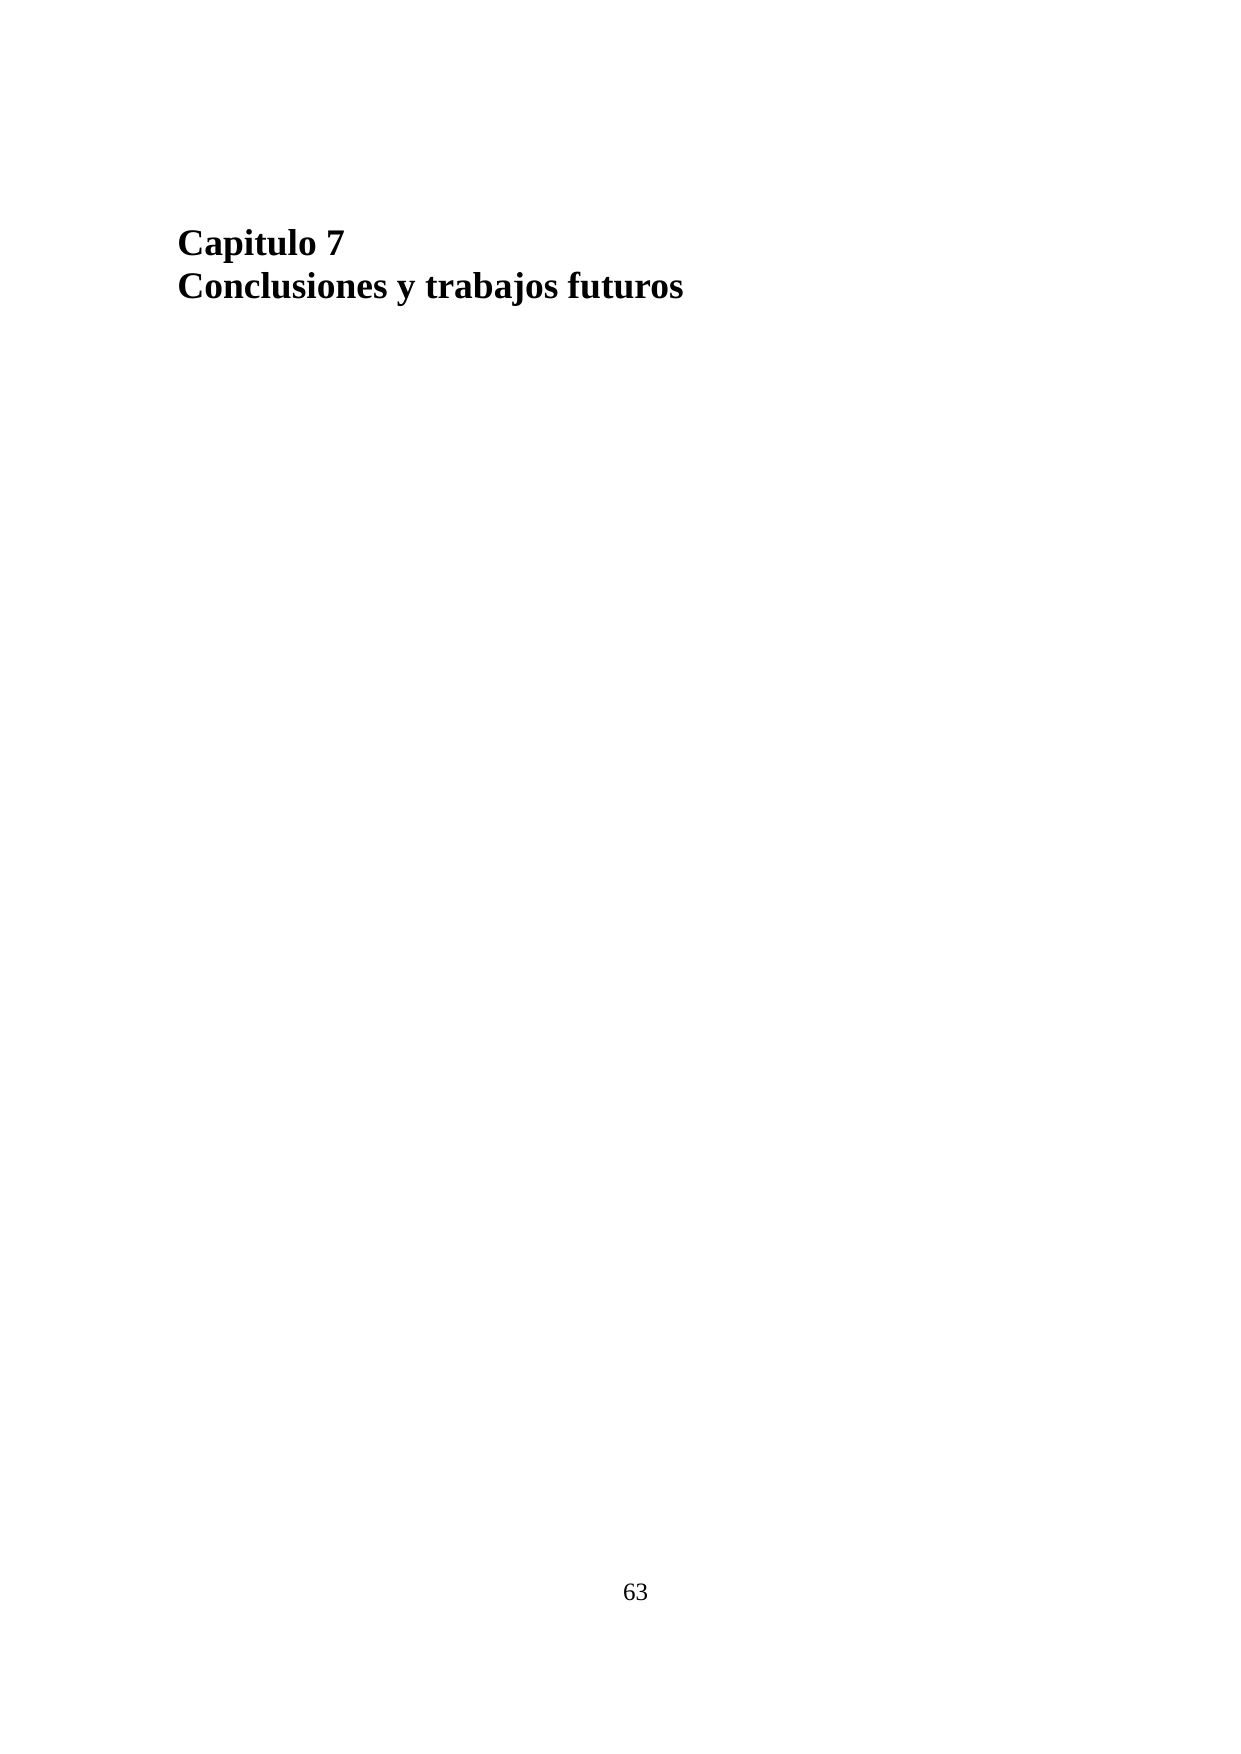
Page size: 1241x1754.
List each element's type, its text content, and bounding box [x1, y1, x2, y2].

title Capitulo 7 [177, 220, 1093, 263]
title Conclusiones y trabajos futuros [177, 263, 1093, 306]
